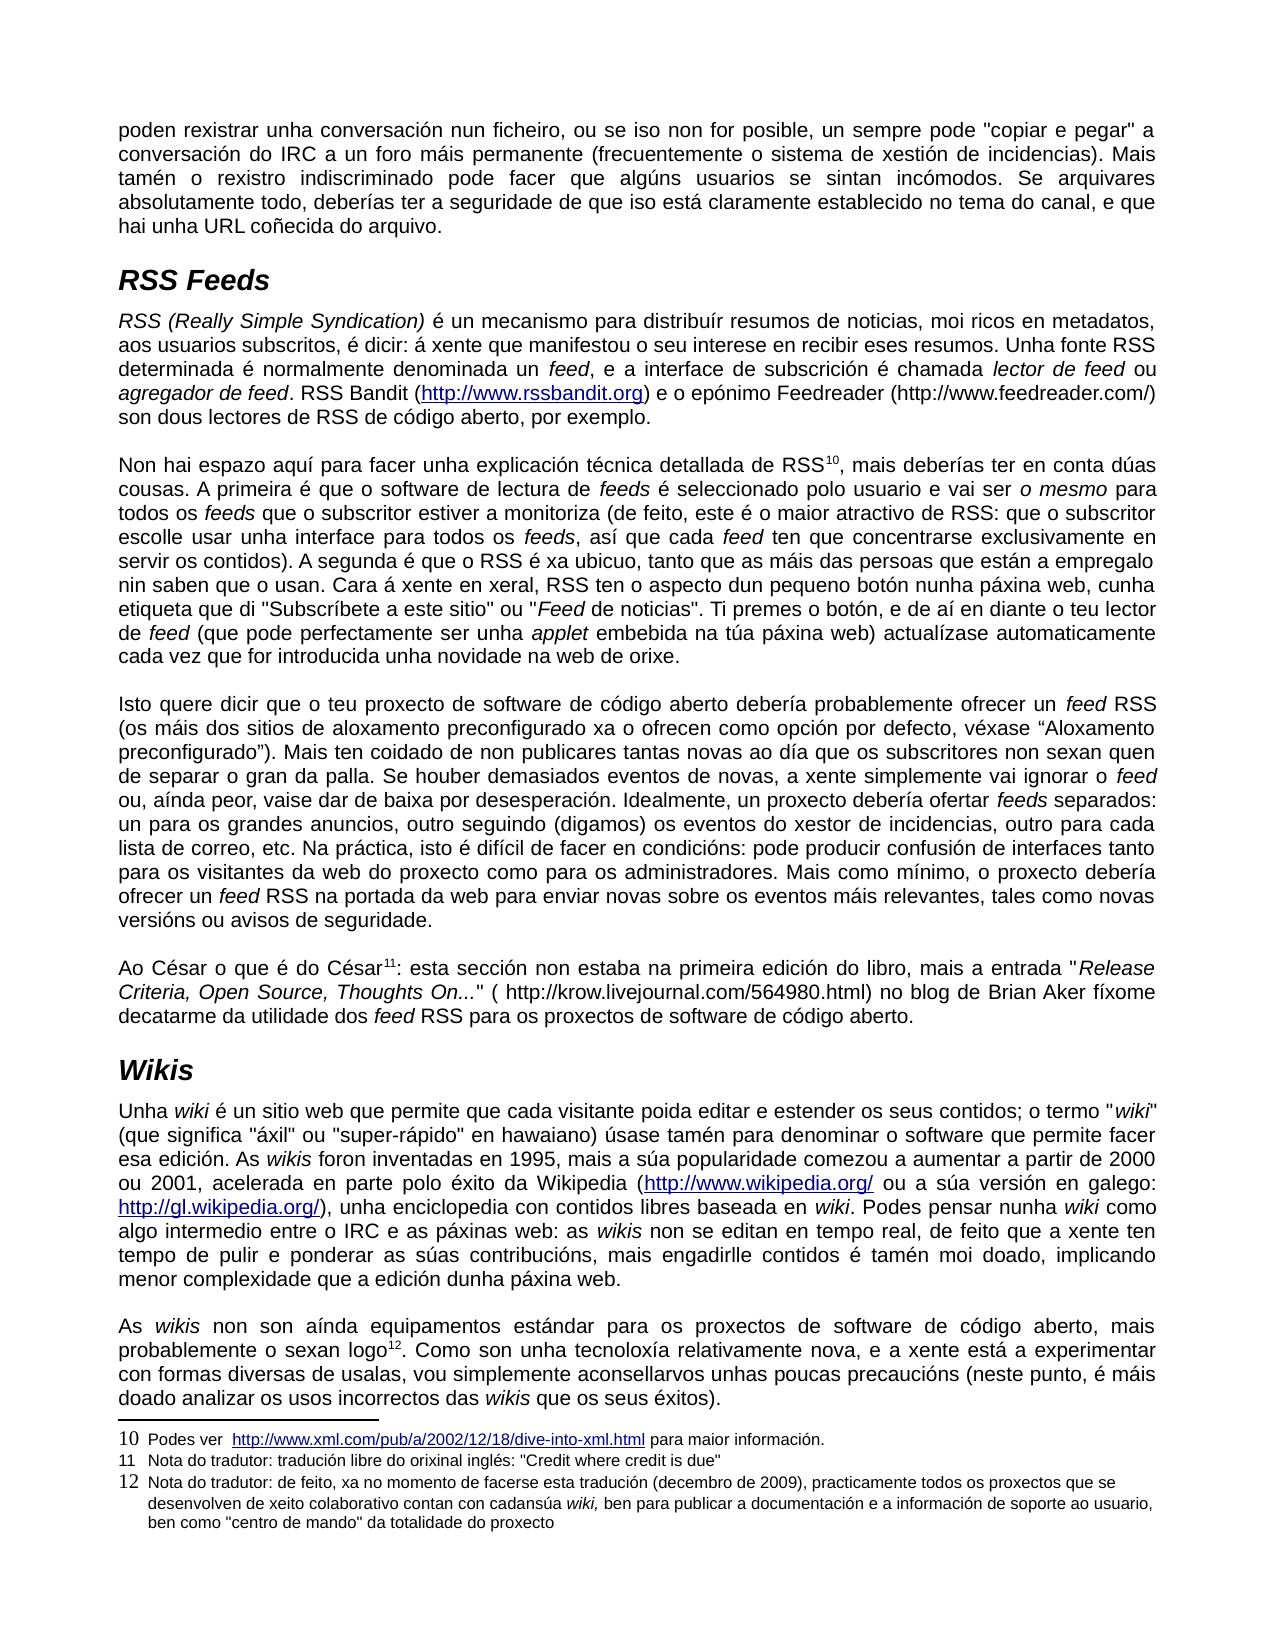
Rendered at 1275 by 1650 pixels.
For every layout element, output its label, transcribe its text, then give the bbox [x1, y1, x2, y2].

text As wikis non son aínda equipamentos estándar para os proxectos de software de código aberto, mais probablemente o sexan logo. Como son unha tecnoloxía relativamente nova, e a xente está a experimentar con formas diversas de usalas, vou simplemente aconsellarvos unhas poucas precaucións (neste punto, é máis doado analizar os usos incorrectos das wikis que os seus éxitos). [118, 1314, 1157, 1410]
text poden rexistrar unha conversación nun ficheiro, ou se iso non for posible, un sempre pode "copiar e pegar" a conversación do IRC a un foro máis permanente (frecuentemente o sistema de xestión de incidencias). Mais tamén o rexistro indiscriminado pode facer que algúns usuarios se sintan incómodos. Se arquivares absolutamente todo, deberías ter a seguridade de que iso está claramente establecido no tema do canal, e que hai unha URL coñecida do arquivo. [118, 118, 1157, 238]
subtitle RSS Feeds [118, 263, 1157, 296]
text RSS (Really Simple Syndication) é un mecanismo para distribuír resumos de noticias, moi ricos en metadatos, aos usuarios subscritos, é dicir: á xente que manifestou o seu interese en recibir eses resumos. Unha fonte RSS determinada é normalmente denominada un feed, e a interface de subscrición é chamada lector de feed ou agregador de feed. RSS Bandit (http://www.rssbandit.org) e o epónimo Feedreader (http://www.feedreader.com/) son dous lectores de RSS de código aberto, por exemplo. [118, 309, 1157, 429]
text Isto quere dicir que o teu proxecto de software de código aberto debería probablemente ofrecer un feed RSS (os máis dos sitios de aloxamento preconfigurado xa o ofrecen como opción por defecto, véxase “Aloxamento preconfigurado”). Mais ten coidado de non publicares tantas novas ao día que os subscritores non sexan quen de separar o gran da palla. Se houber demasiados eventos de novas, a xente simplemente vai ignorar o feed ou, aínda peor, vaise dar de baixa por desesperación. Idealmente, un proxecto debería ofertar feeds separados: un para os grandes anuncios, outro seguindo (digamos) os eventos do xestor de incidencias, outro para cada lista de correo, etc. Na práctica, isto é difícil de facer en condicións: pode producir confusión de interfaces tanto para os visitantes da web do proxecto como para os administradores. Mais como mínimo, o proxecto debería ofrecer un feed RSS na portada da web para enviar novas sobre os eventos máis relevantes, tales como novas versións ou avisos de seguridade. [118, 692, 1157, 932]
text Podes ver http://www.xml.com/pub/a/2002/12/18/dive-into-xml.html para maior información. [118, 1426, 1157, 1450]
subtitle Wikis [118, 1053, 1157, 1086]
text Nota do tradutor: tradución libre do orixinal inglés: "Credit where credit is due" [118, 1450, 1157, 1469]
text Unha wiki é un sitio web que permite que cada visitante poida editar e estender os seus contidos; o termo "wiki" (que significa "áxil" ou "super-rápido" en hawaiano) úsase tamén para denominar o software que permite facer esa edición. As wikis foron inventadas en 1995, mais a súa popularidade comezou a aumentar a partir de 2000 ou 2001, acelerada en parte polo éxito da Wikipedia (http://www.wikipedia.org/ ou a súa versión en galego: http://gl.wikipedia.org/), unha enciclopedia con contidos libres baseada en wiki. Podes pensar nunha wiki como algo intermedio entre o IRC e as páxinas web: as wikis non se editan en tempo real, de feito que a xente ten tempo de pulir e ponderar as súas contribucións, mais engadirlle contidos é tamén moi doado, implicando menor complexidade que a edición dunha páxina web. [118, 1099, 1157, 1290]
text Non hai espazo aquí para facer unha explicación técnica detallada de RSS, mais deberías ter en conta dúas cousas. A primeira é que o software de lectura de feeds é seleccionado polo usuario e vai ser o mesmo para todos os feeds que o subscritor estiver a monitoriza (de feito, este é o maior atractivo de RSS: que o subscritor escolle usar unha interface para todos os feeds, así que cada feed ten que concentrarse exclusivamente en servir os contidos). A segunda é que o RSS é xa ubicuo, tanto que as máis das persoas que están a empregalo nin saben que o usan. Cara á xente en xeral, RSS ten o aspecto dun pequeno botón nunha páxina web, cunha etiqueta que di "Subscríbete a este sitio" ou "Feed de noticias". Ti premes o botón, e de aí en diante o teu lector de feed (que pode perfectamente ser unha applet embebida na túa páxina web) actualízase automaticamente cada vez que for introducida unha novidade na web de orixe. [118, 453, 1157, 668]
text Nota do tradutor: de feito, xa no momento de facerse esta tradución (decembro de 2009), practicamente todos os proxectos que se desenvolven de xeito colaborativo contan con cadansúa wiki, ben para publicar a documentación e a información de soporte ao usuario, ben como "centro de mando" da totalidade do proxecto [118, 1469, 1157, 1532]
text Ao César o que é do César: esta sección non estaba na primeira edición do libro, mais a entrada "Release Criteria, Open Source, Thoughts On..." ( http://krow.livejournal.com/564980.html) no blog de Brian Aker fíxome decatarme da utilidade dos feed RSS para os proxectos de software de código aberto. [118, 956, 1157, 1028]
